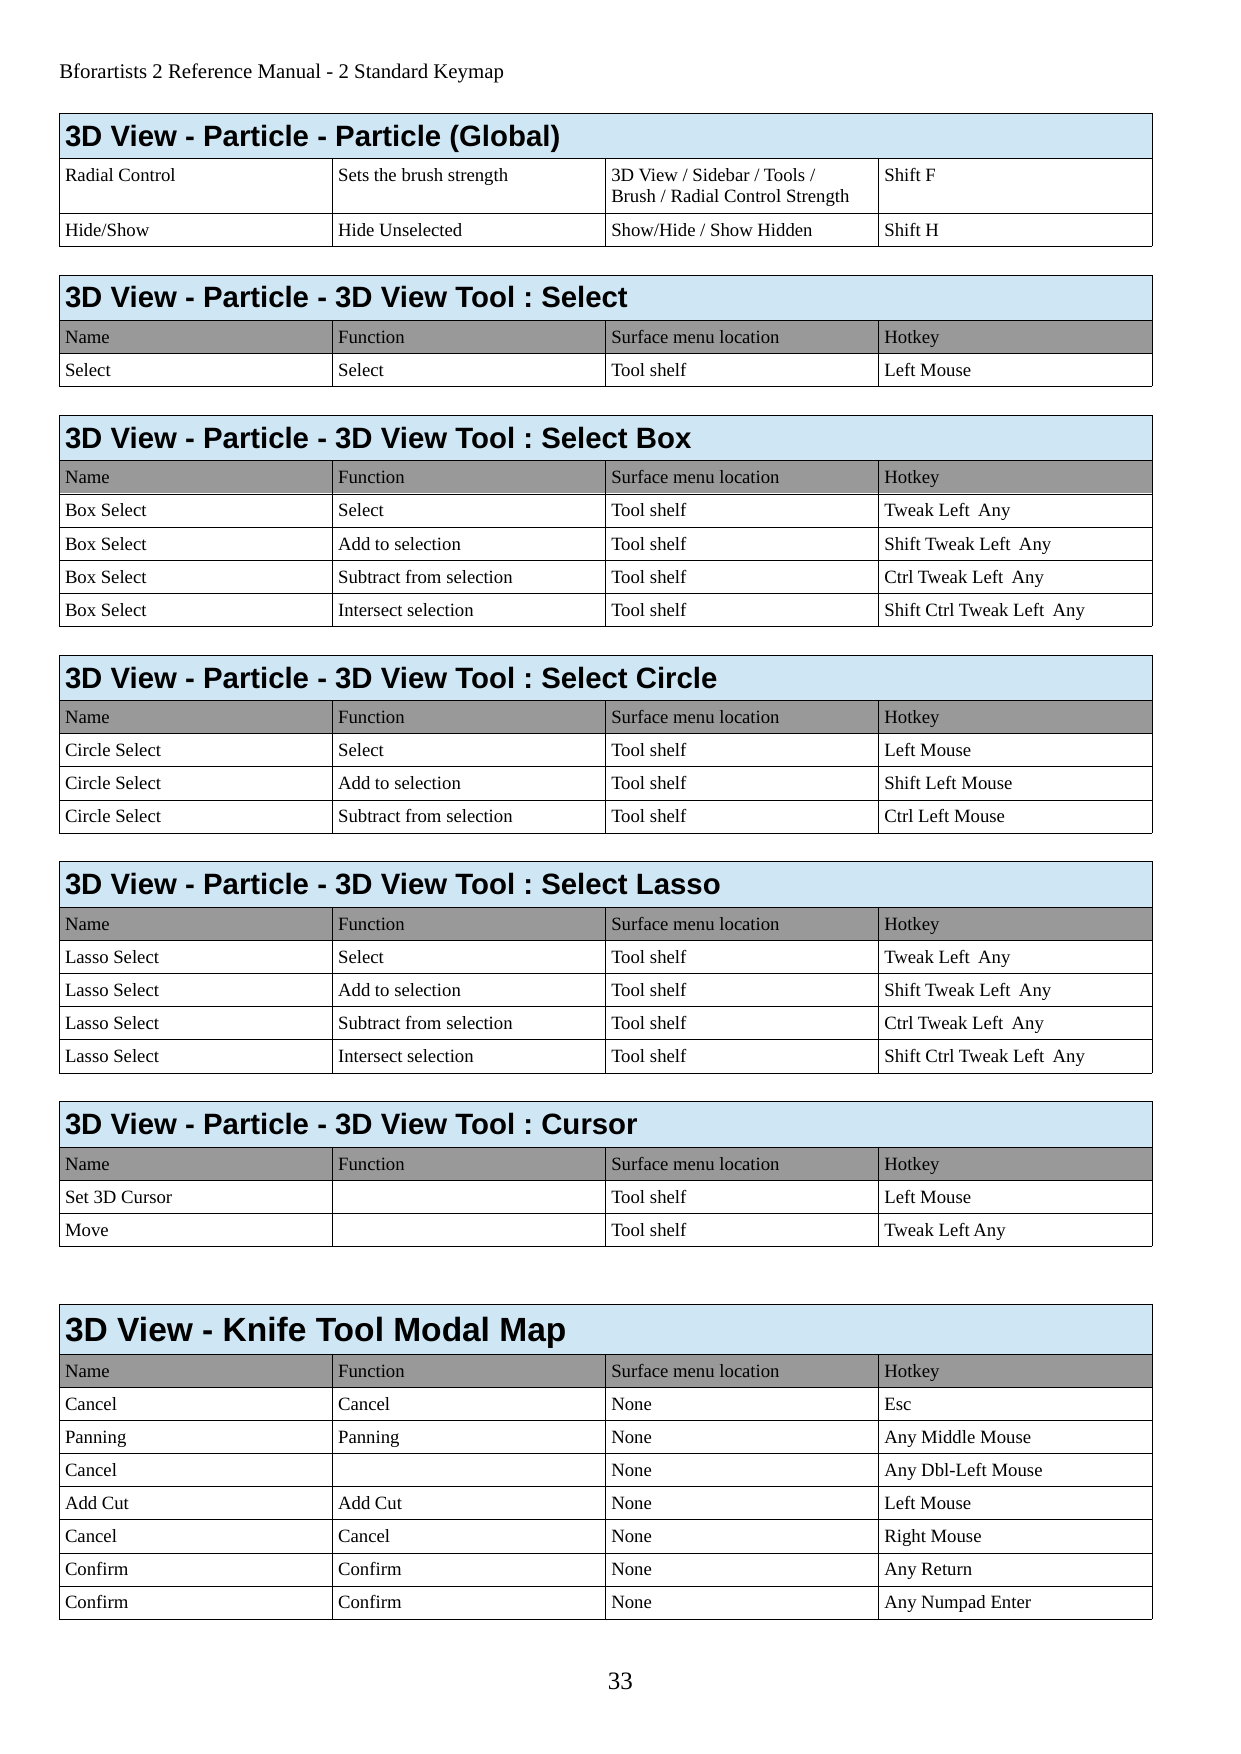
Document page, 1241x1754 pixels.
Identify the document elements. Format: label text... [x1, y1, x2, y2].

table_cell Select [333, 734, 605, 766]
table_cell None [606, 1554, 878, 1586]
table_cell Function [333, 1148, 605, 1180]
table_cell Ctrl Left Mouse [879, 801, 1152, 833]
table_cell Shift Ctrl Tweak Left Any [879, 1040, 1152, 1072]
table_cell Tweak Left Any [879, 1214, 1152, 1246]
table_cell Panning [60, 1421, 332, 1453]
table_cell Box Select [60, 495, 332, 527]
table_cell Tool shelf [606, 1181, 878, 1213]
table_cell Left Mouse [879, 1181, 1152, 1213]
table_cell Ctrl Tweak Left Any [879, 561, 1152, 593]
table_cell Intersect selection [333, 1040, 605, 1072]
table_cell Name [60, 321, 332, 353]
table_cell Left Mouse [879, 734, 1152, 766]
table_cell Function [333, 1355, 605, 1387]
table_cell Shift Ctrl Tweak Left Any [879, 594, 1152, 626]
table_cell Tool shelf [606, 974, 878, 1006]
table_cell Tool shelf [606, 734, 878, 766]
table_cell Confirm [60, 1587, 332, 1619]
table_cell Radial Control [60, 159, 332, 213]
table_cell Name [60, 908, 332, 940]
table_cell Select [333, 495, 605, 527]
table_cell None [606, 1421, 878, 1453]
table_cell Function [333, 461, 605, 493]
table_cell Hotkey [879, 461, 1152, 493]
table_cell Cancel [60, 1454, 332, 1486]
table_cell Tweak Left Any [879, 941, 1152, 973]
table_cell Any Return [879, 1554, 1152, 1586]
table_cell Hotkey [879, 908, 1152, 940]
table_cell Add to selection [333, 974, 605, 1006]
table_cell [333, 1181, 605, 1213]
table_cell Tool shelf [606, 1214, 878, 1246]
table_cell [333, 1454, 605, 1486]
table_cell Function [333, 701, 605, 733]
table_cell Hide Unselected [333, 214, 605, 246]
table_cell Select [60, 354, 332, 386]
table_cell None [606, 1487, 878, 1519]
table_cell Shift F [879, 159, 1152, 213]
table_cell Lasso Select [60, 974, 332, 1006]
table_cell Left Mouse [879, 354, 1152, 386]
table_cell Tool shelf [606, 1007, 878, 1039]
table_cell None [606, 1454, 878, 1486]
table_cell Any Numpad Enter [879, 1587, 1152, 1619]
table_cell Cancel [333, 1520, 605, 1552]
table_cell Sets the brush strength [333, 159, 605, 213]
table_cell Cancel [333, 1388, 605, 1420]
table_cell Cancel [60, 1388, 332, 1420]
table_cell Subtract from selection [333, 801, 605, 833]
table_cell 3D View / Sidebar / Tools / Brush / Radial Control Strength [606, 159, 878, 213]
table_cell Panning [333, 1421, 605, 1453]
table_header 3D View - Particle - 3D View Tool : Select Box [60, 416, 1152, 460]
table_cell Shift Left Mouse [879, 767, 1152, 799]
table_cell Add Cut [333, 1487, 605, 1519]
table_cell Any Middle Mouse [879, 1421, 1152, 1453]
table_cell Tweak Left Any [879, 495, 1152, 527]
table_cell Surface menu location [606, 1148, 878, 1180]
table_cell Subtract from selection [333, 561, 605, 593]
table_cell Shift Tweak Left Any [879, 528, 1152, 560]
table_cell Name [60, 461, 332, 493]
table_header 3D View - Particle - Particle (Global) [60, 114, 1152, 158]
table_cell Any Dbl-Left Mouse [879, 1454, 1152, 1486]
table_cell Lasso Select [60, 1040, 332, 1072]
table_cell Right Mouse [879, 1520, 1152, 1552]
table_cell None [606, 1388, 878, 1420]
table_cell Tool shelf [606, 561, 878, 593]
table_header 3D View - Particle - 3D View Tool : Select Lasso [60, 862, 1152, 907]
table_cell Surface menu location [606, 908, 878, 940]
table_cell Tool shelf [606, 354, 878, 386]
table_cell Lasso Select [60, 1007, 332, 1039]
table_header 3D View - Particle - 3D View Tool : Select [60, 276, 1152, 320]
table_cell Show/Hide / Show Hidden [606, 214, 878, 246]
table_cell Tool shelf [606, 495, 878, 527]
table_cell Box Select [60, 528, 332, 560]
table_cell Confirm [60, 1554, 332, 1586]
table_cell Tool shelf [606, 1040, 878, 1072]
table_cell Add Cut [60, 1487, 332, 1519]
table_cell Hide/Show [60, 214, 332, 246]
table_cell Shift H [879, 214, 1152, 246]
table_header 3D View - Particle - 3D View Tool : Cursor [60, 1102, 1152, 1147]
table_cell Function [333, 908, 605, 940]
table_cell Intersect selection [333, 594, 605, 626]
table_cell Tool shelf [606, 801, 878, 833]
table_cell Move [60, 1214, 332, 1246]
table_cell Name [60, 701, 332, 733]
table_cell Surface menu location [606, 461, 878, 493]
table_cell Hotkey [879, 1148, 1152, 1180]
table_cell Hotkey [879, 321, 1152, 353]
table_cell Tool shelf [606, 594, 878, 626]
table_cell Name [60, 1355, 332, 1387]
table_cell Confirm [333, 1587, 605, 1619]
table_cell Tool shelf [606, 528, 878, 560]
table_cell Select [333, 941, 605, 973]
table_cell Add to selection [333, 528, 605, 560]
table_cell Esc [879, 1388, 1152, 1420]
table_header 3D View - Particle - 3D View Tool : Select Circle [60, 656, 1152, 700]
table_cell Select [333, 354, 605, 386]
table_cell Surface menu location [606, 321, 878, 353]
table_cell Circle Select [60, 801, 332, 833]
table_cell Cancel [60, 1520, 332, 1552]
table_cell Box Select [60, 594, 332, 626]
table_cell Name [60, 1148, 332, 1180]
table_cell Surface menu location [606, 701, 878, 733]
table_cell Box Select [60, 561, 332, 593]
table_cell Left Mouse [879, 1487, 1152, 1519]
table_cell Tool shelf [606, 767, 878, 799]
table_cell Circle Select [60, 767, 332, 799]
table_cell Tool shelf [606, 941, 878, 973]
table_header 3D View - Knife Tool Modal Map [60, 1305, 1152, 1354]
table_cell Add to selection [333, 767, 605, 799]
table_cell Surface menu location [606, 1355, 878, 1387]
table_cell Function [333, 321, 605, 353]
table_cell Confirm [333, 1554, 605, 1586]
table_cell Ctrl Tweak Left Any [879, 1007, 1152, 1039]
table_cell Set 3D Cursor [60, 1181, 332, 1213]
table_cell Shift Tweak Left Any [879, 974, 1152, 1006]
table_cell [333, 1214, 605, 1246]
table_cell Lasso Select [60, 941, 332, 973]
table_cell None [606, 1520, 878, 1552]
table_cell Subtract from selection [333, 1007, 605, 1039]
table_cell None [606, 1587, 878, 1619]
table_cell Hotkey [879, 701, 1152, 733]
table_cell Circle Select [60, 734, 332, 766]
table_cell Hotkey [879, 1355, 1152, 1387]
